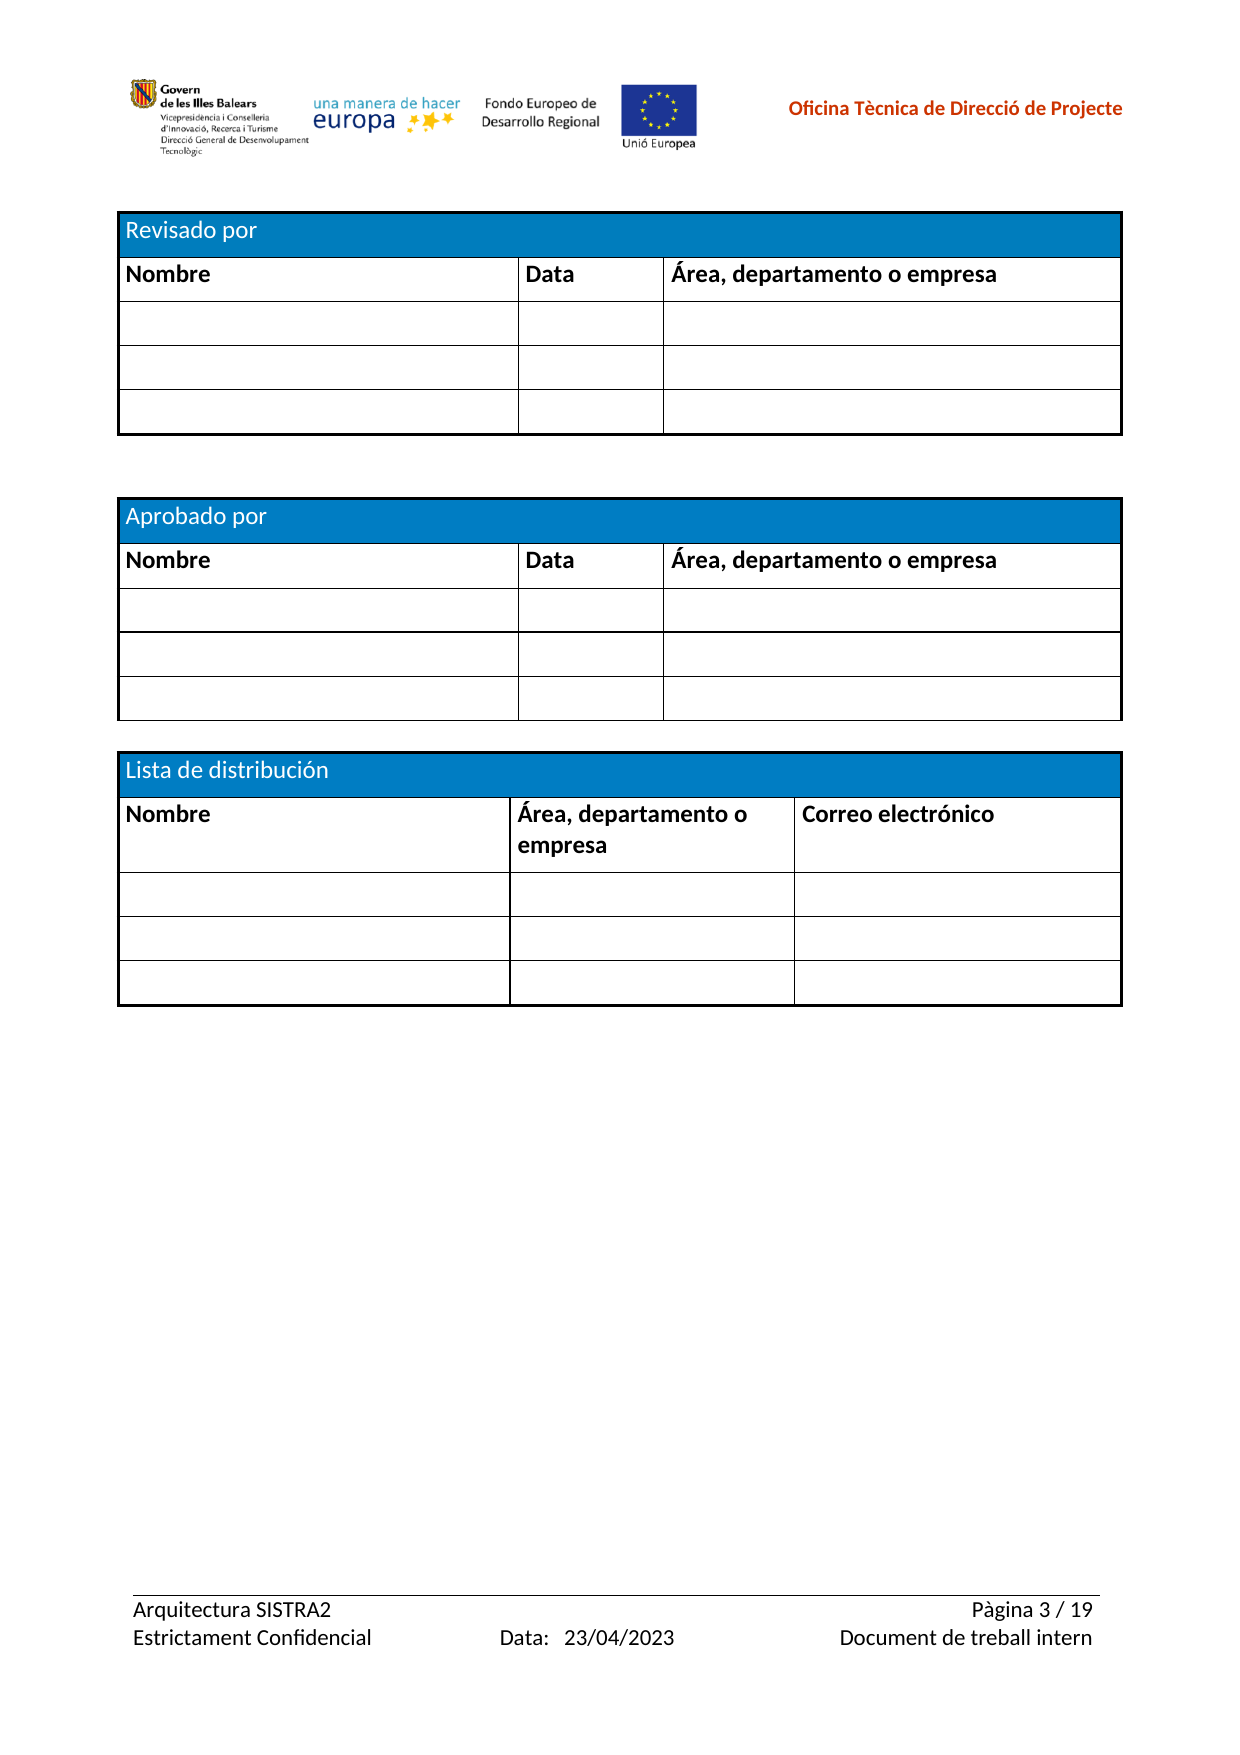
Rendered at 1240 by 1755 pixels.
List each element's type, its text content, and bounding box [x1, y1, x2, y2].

table_cell [120, 961, 509, 1004]
table_cell Nombre [120, 544, 518, 587]
table_header Revisado por [120, 214, 1120, 257]
table_cell [664, 589, 1120, 631]
table_cell Área, departamento o empresa [511, 798, 794, 872]
table_cell [519, 633, 663, 676]
table_cell [519, 589, 663, 631]
table_cell [664, 677, 1120, 719]
table_cell [120, 873, 509, 916]
table_cell [519, 390, 663, 433]
table_cell [511, 917, 794, 960]
table_cell Correo electrónico [795, 798, 1120, 872]
table_cell [664, 633, 1120, 676]
picture [130, 78, 699, 157]
table_cell [120, 346, 518, 389]
table_cell Data [519, 258, 663, 301]
table_cell [664, 302, 1120, 345]
table_cell [120, 917, 509, 960]
table_cell [795, 917, 1120, 960]
table_cell [795, 961, 1120, 1004]
table_cell [519, 346, 663, 389]
table_cell [120, 390, 518, 433]
table_cell [511, 961, 794, 1004]
table_cell [120, 677, 518, 719]
table_cell [519, 302, 663, 345]
table_cell Área, departamento o empresa [664, 544, 1120, 587]
table_cell [120, 302, 518, 345]
table_cell [120, 633, 518, 676]
table_cell Área, departamento o empresa [664, 258, 1120, 301]
table_cell [664, 346, 1120, 389]
table_cell [664, 390, 1120, 433]
table_cell Nombre [120, 798, 509, 872]
table_cell [519, 677, 663, 719]
table_cell Data [519, 544, 663, 587]
table_cell Nombre [120, 258, 518, 301]
table_header Aprobado por [120, 500, 1120, 543]
table_cell [795, 873, 1120, 916]
table_cell [120, 589, 518, 631]
table_cell [511, 873, 794, 916]
table_header Lista de distribución [120, 754, 1120, 797]
